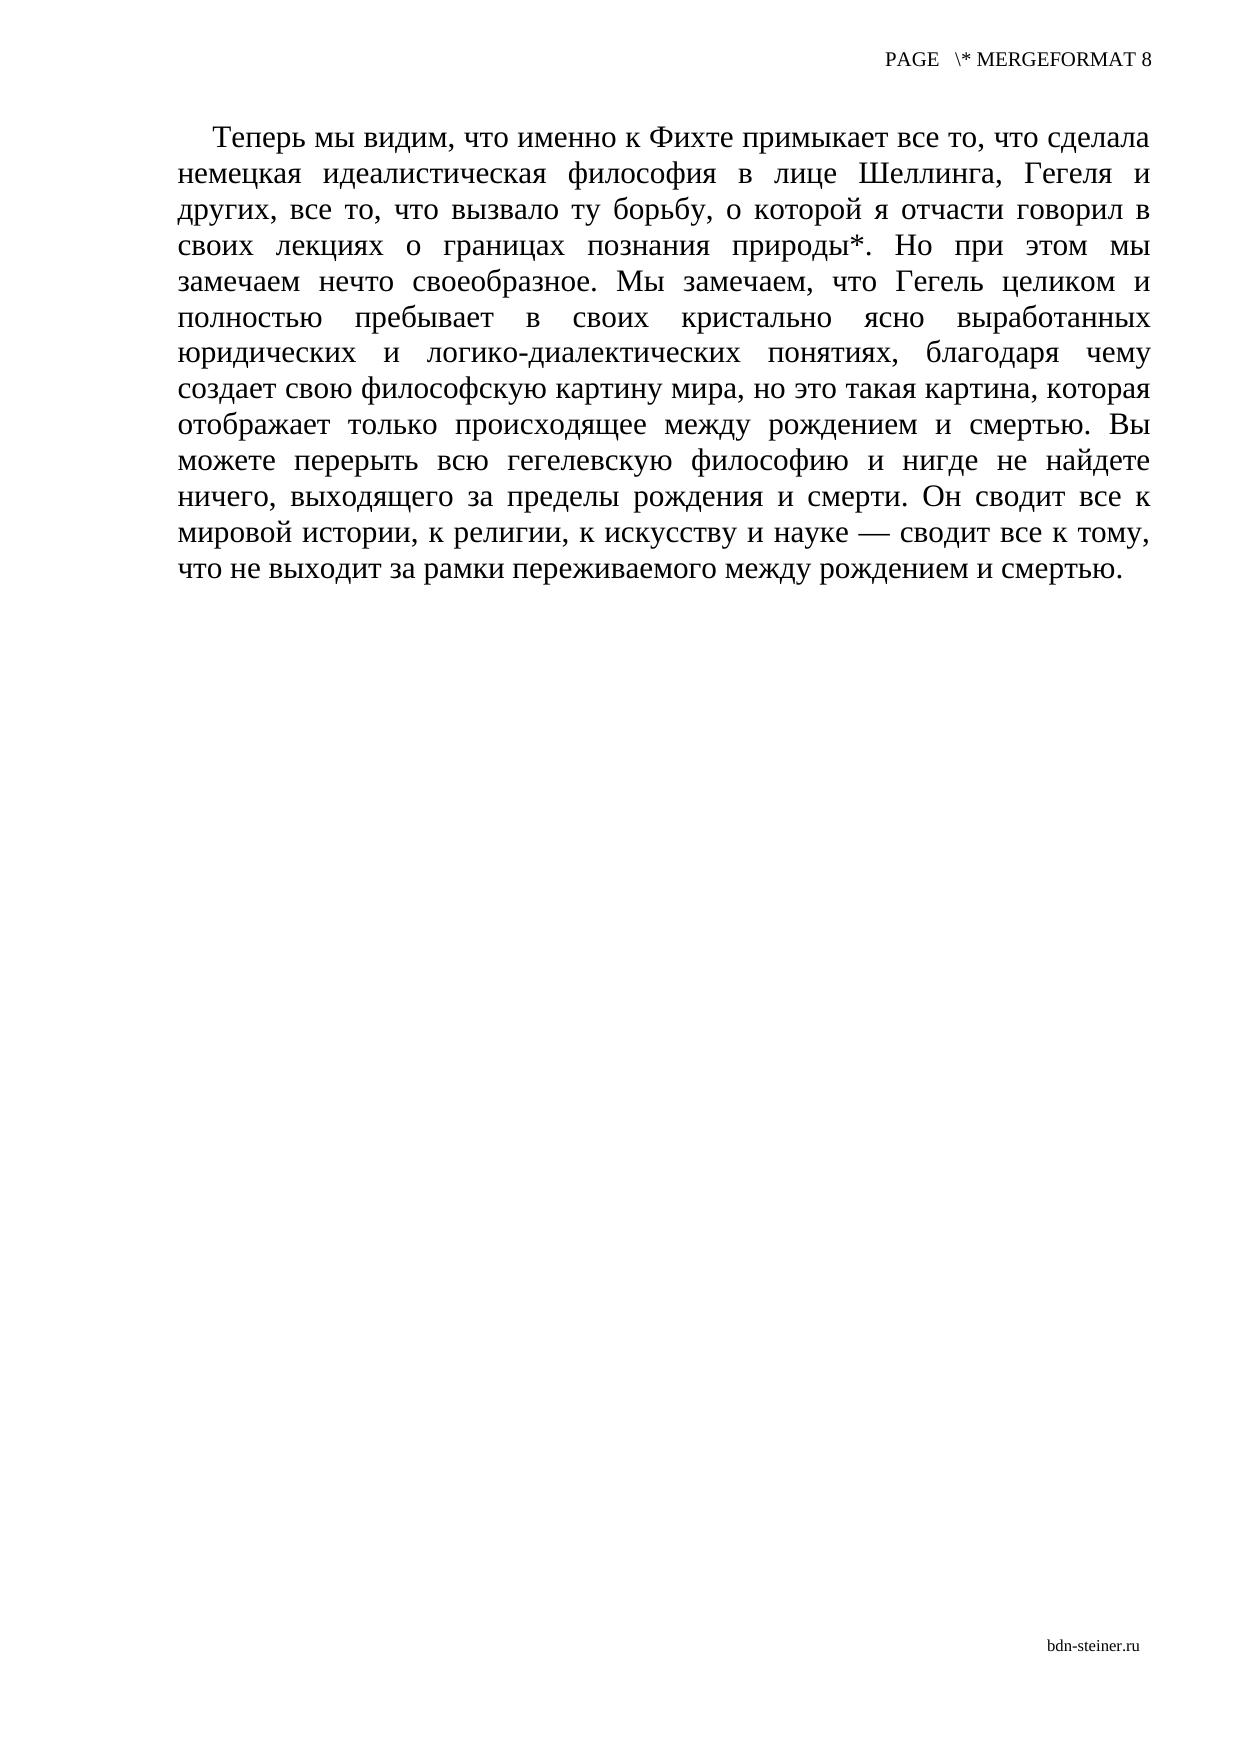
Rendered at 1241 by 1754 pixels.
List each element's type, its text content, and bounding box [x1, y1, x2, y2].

text Теперь мы видим, что именно к Фихте примыкает все то, что сделала немецкая идеалистическая философия в лице Шеллинга, Гегеля и других, все то, что вызвало ту борьбу, о которой я отчасти говорил в своих лекциях о границах познания природы*. Но при этом мы замечаем нечто своеобразное. Мы замечаем, что Гегель целиком и полностью пребывает в своих кристально ясно выработанных юридических и логико-диалектических понятиях, благодаря чему создает свою философскую картину мира, но это такая картина, которая отображает только происходящее между рождением и смертью. Вы можете перерыть всю гегелевскую философию и нигде не найдете ничего, выходящего за пределы рождения и смерти. Он сводит все к мировой истории, к религии, к искусству и науке — сводит все к тому, что не выходит за рамки переживаемого между рождением и смертью. [177, 118, 1152, 585]
